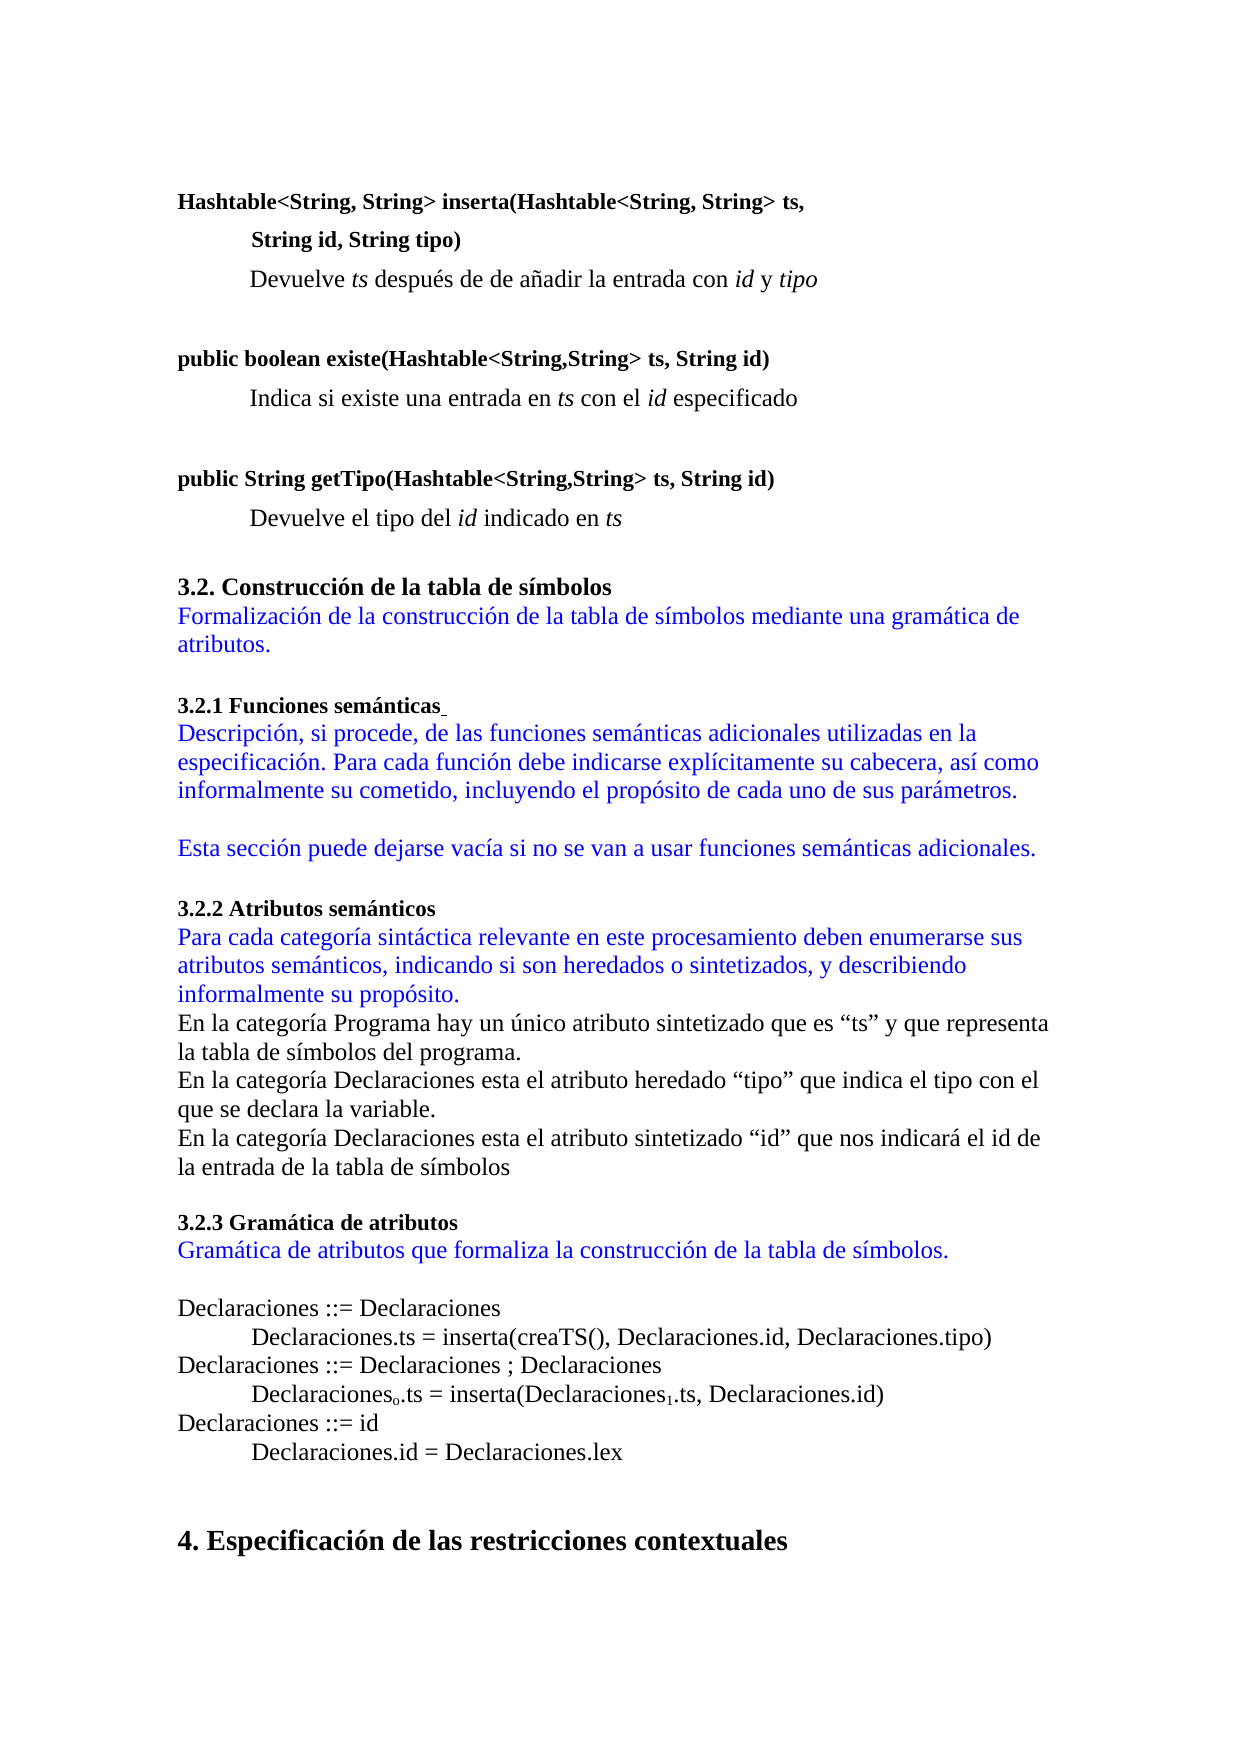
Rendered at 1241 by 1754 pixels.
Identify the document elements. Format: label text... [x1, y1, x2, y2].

list Devuelve ts después de de añadir la entrada con id y tipo [249, 264, 1063, 293]
text En la categoría Declaraciones esta el atributo sintetizado “id” que nos indicará el id de la entrada de la tabla de símbolos [177, 1123, 1063, 1181]
text 3.2. Construcción de la tabla de símbolos [177, 572, 1063, 601]
list Indica si existe una entrada en ts con el id especificado [249, 383, 1063, 412]
list Devuelve el tipo del id indicado en ts [249, 503, 1063, 531]
text Declaraciones.ts = inserta(creaTS(), Declaraciones.id, Declaraciones.tipo) [177, 1322, 1063, 1351]
text Declaraciones ::= Declaraciones [177, 1293, 1063, 1322]
text Esta sección puede dejarse vacía si no se van a usar funciones semánticas adicionales. [177, 833, 1063, 862]
text 4. Especificación de las restricciones contextuales [177, 1523, 1063, 1557]
text Declaraciones ::= Declaraciones ; Declaraciones [177, 1351, 1063, 1379]
text Gramática de atributos que formaliza la construcción de la tabla de símbolos. [177, 1236, 1063, 1264]
text public boolean existe(Hashtable<String,String> ts, String id) [177, 345, 1063, 372]
text Declaracioneso.ts = inserta(Declaraciones1.ts, Declaraciones.id) [177, 1379, 1063, 1408]
text Declaraciones ::= id [177, 1408, 1063, 1437]
text public String getTipo(Hashtable<String,String> ts, String id) [177, 464, 1063, 491]
text Descripción, si procede, de las funciones semánticas adicionales utilizadas en la especificación. Para cada función debe indicarse explícitamente su cabecera, así como informalmente su cometido, incluyendo el propósito de cada uno de sus parámetros. [177, 718, 1063, 804]
text En la categoría Declaraciones esta el atributo heredado “tipo” que indica el tipo con el que se declara la variable. [177, 1066, 1063, 1123]
text Declaraciones.id = Declaraciones.lex [177, 1437, 1063, 1466]
text String id, String tipo) [177, 226, 1063, 253]
text 3.2.2 Atributos semánticos [177, 895, 1063, 922]
text Para cada categoría sintáctica relevante en este procesamiento deben enumerarse sus atributos semánticos, indicando si son heredados o sintetizados, y describiendo informalmente su propósito. [177, 922, 1063, 1008]
text Formalización de la construcción de la tabla de símbolos mediante una gramática de atributos. [177, 601, 1063, 658]
text 3.2.1 Funciones semánticas [177, 692, 1063, 718]
text En la categoría Programa hay un único atributo sintetizado que es “ts” y que representa la tabla de símbolos del programa. [177, 1008, 1063, 1066]
text Hashtable<String, String> inserta(Hashtable<String, String> ts, [177, 188, 1063, 214]
text 3.2.3 Gramática de atributos [177, 1209, 1063, 1236]
